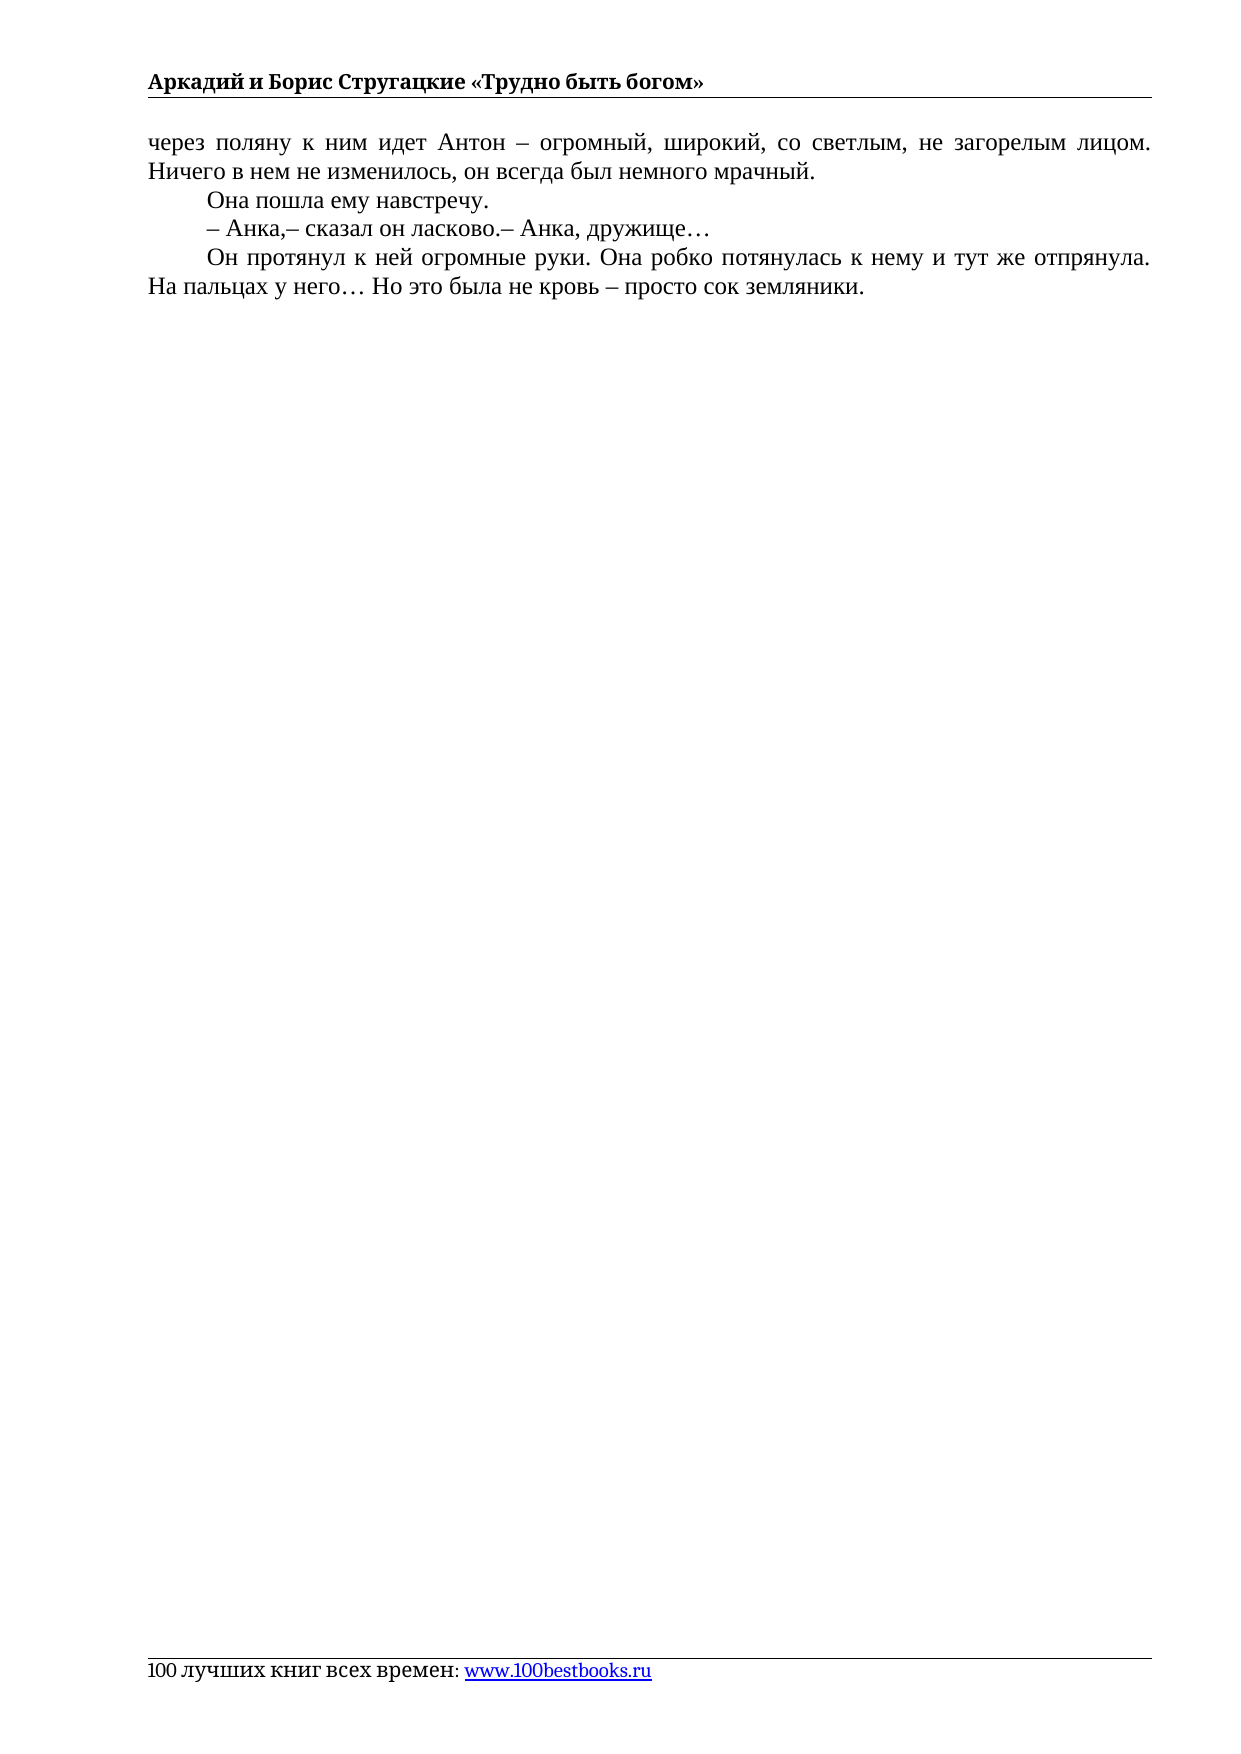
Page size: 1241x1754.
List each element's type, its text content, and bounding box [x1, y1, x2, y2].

text Он протянул к ней огромные руки. Она робко потянулась к нему и тут же отпрянула. На пальцах у него… Но это была не кровь – просто сок земляники. [148, 242, 1152, 300]
text Она пошла ему навстречу. [148, 185, 1152, 213]
text через поляну к ним идет Антон – огромный, широкий, со светлым, не загорелым лицом. Ничего в нем не изменилось, он всегда был немного мрачный. [148, 127, 1152, 185]
text – Анка,– сказал он ласково.– Анка, дружище… [148, 213, 1152, 242]
